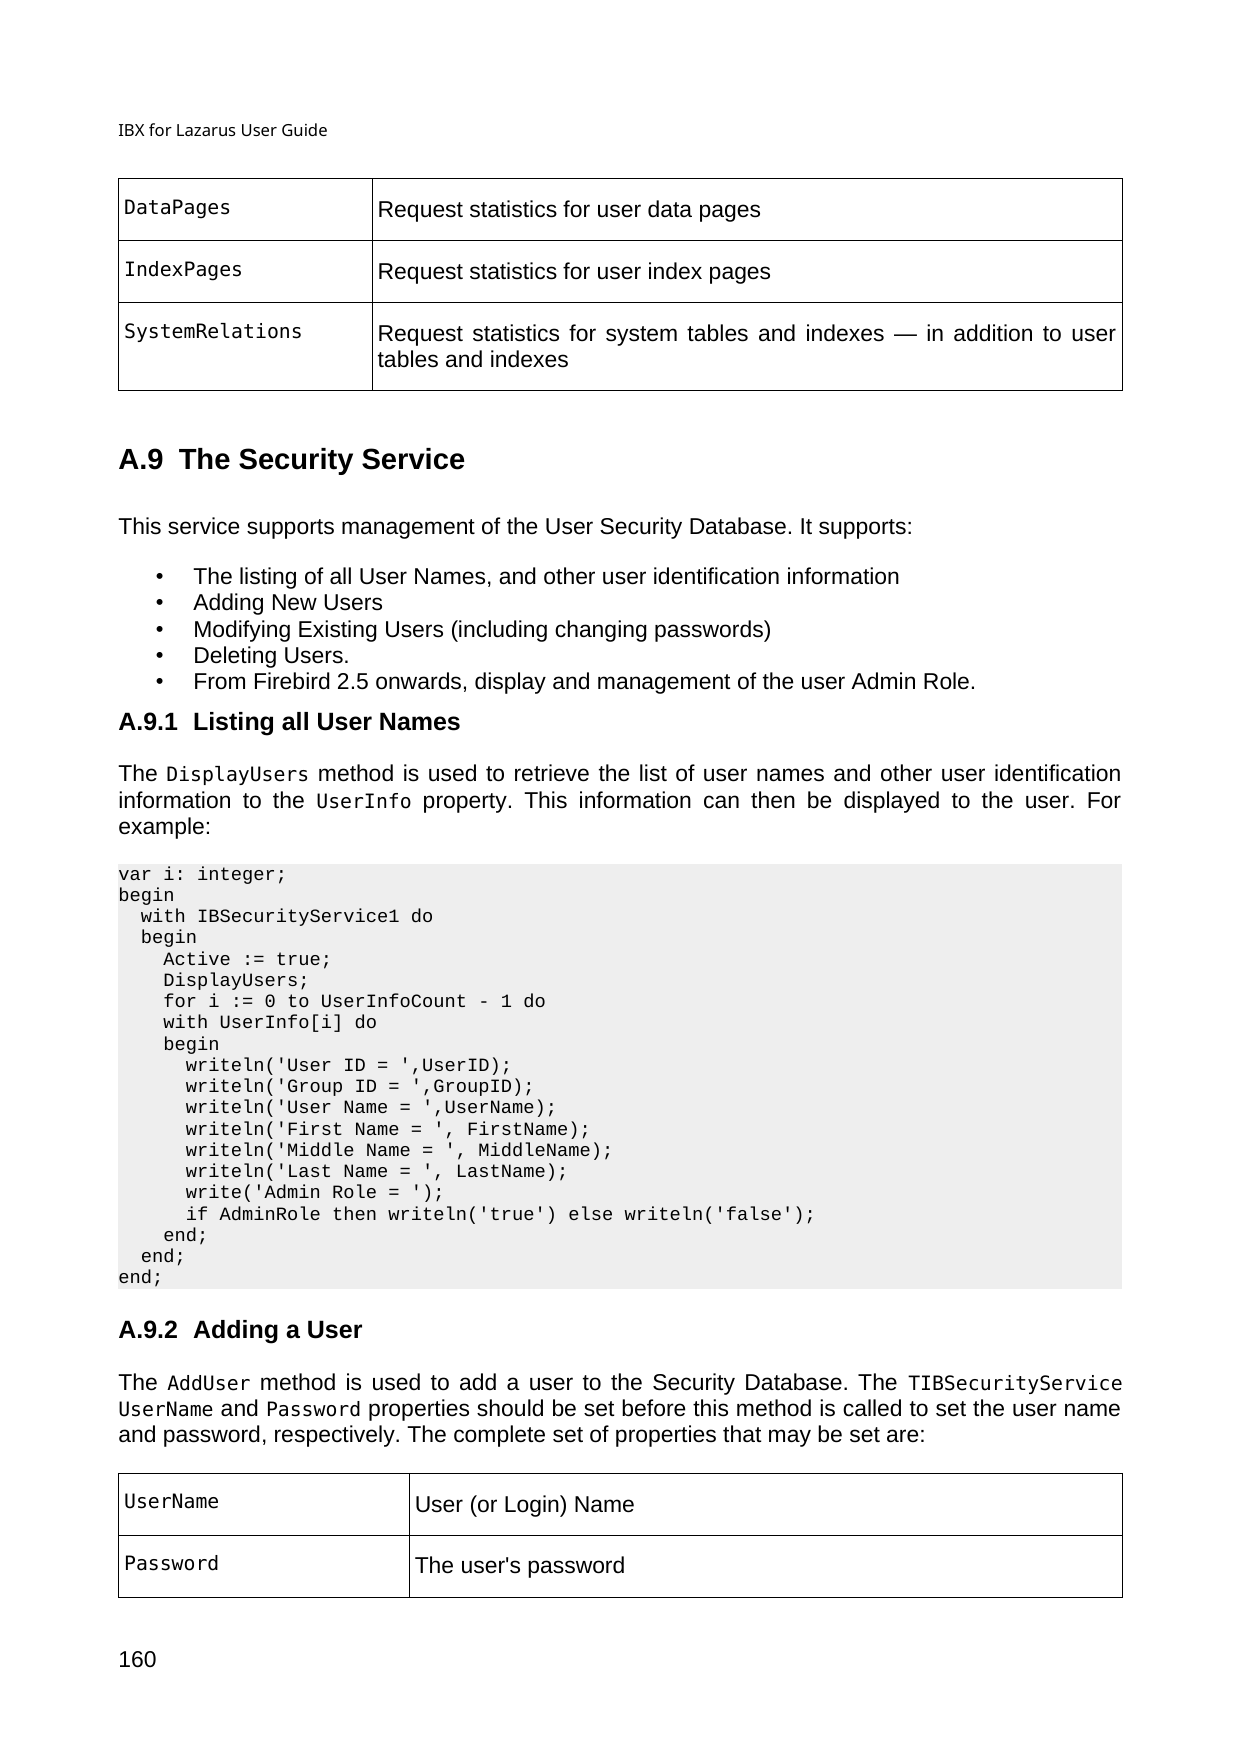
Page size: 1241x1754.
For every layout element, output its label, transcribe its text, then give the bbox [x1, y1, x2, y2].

text The AddUser method is used to add a user to the Security Database. The TIBSecurityService UserName and Password properties should be set before this method is called to set the user name and password, respectively. The complete set of properties that may be set are: [118, 1369, 1122, 1448]
list From Firebird 2.5 onwards, display and management of the user Admin Role. [156, 668, 1122, 695]
text begin [118, 928, 1122, 949]
table_cell SystemRelations [119, 303, 372, 390]
subtitle The Security Service [118, 442, 1122, 476]
list Deleting Users. [156, 642, 1122, 668]
list Modifying Existing Users (including changing passwords) [156, 616, 1122, 642]
subtitle Listing all User Names [118, 707, 1122, 735]
table_cell DataPages [119, 179, 372, 240]
text Active := true; [118, 949, 1122, 971]
text begin [118, 886, 1122, 907]
text with IBSecurityService1 do [118, 907, 1122, 928]
text if AdminRole then writeln('true') else writeln('false'); [118, 1204, 1122, 1226]
text writeln('User Name = ',UserName); [118, 1098, 1122, 1119]
text write('Admin Role = '); [118, 1183, 1122, 1204]
text writeln('First Name = ', FirstName); [118, 1119, 1122, 1141]
text The DisplayUsers method is used to retrieve the list of user names and other user identification information to the UserInfo property. This information can then be displayed to the user. For example: [118, 760, 1122, 839]
text DisplayUsers; [118, 971, 1122, 992]
table_cell Password [119, 1536, 409, 1597]
table_cell IndexPages [119, 241, 372, 302]
table_cell Request statistics for system tables and indexes — in addition to user tables and indexes [373, 303, 1122, 390]
text writeln('Middle Name = ', MiddleName); [118, 1141, 1122, 1162]
text writeln('Group ID = ',GroupID); [118, 1077, 1122, 1098]
text var i: integer; [118, 864, 1122, 886]
text with UserInfo[i] do [118, 1013, 1122, 1034]
text for i := 0 to UserInfoCount - 1 do [118, 992, 1122, 1013]
table_cell The user's password [410, 1536, 1122, 1597]
table_cell Request statistics for user index pages [373, 241, 1122, 302]
text end; [118, 1247, 1122, 1268]
text writeln('User ID = ',UserID); [118, 1056, 1122, 1077]
list The listing of all User Names, and other user identification information [156, 563, 1122, 589]
text end; [118, 1226, 1122, 1247]
text This service supports management of the User Security Database. It supports: [118, 513, 1122, 539]
text end; [118, 1268, 1122, 1289]
list Adding New Users [156, 589, 1122, 616]
subtitle Adding a User [118, 1315, 1122, 1344]
table_header UserName [119, 1474, 409, 1535]
table_header User (or Login) Name [410, 1474, 1122, 1535]
text writeln('Last Name = ', LastName); [118, 1162, 1122, 1183]
table_cell Request statistics for user data pages [373, 179, 1122, 240]
text begin [118, 1034, 1122, 1056]
